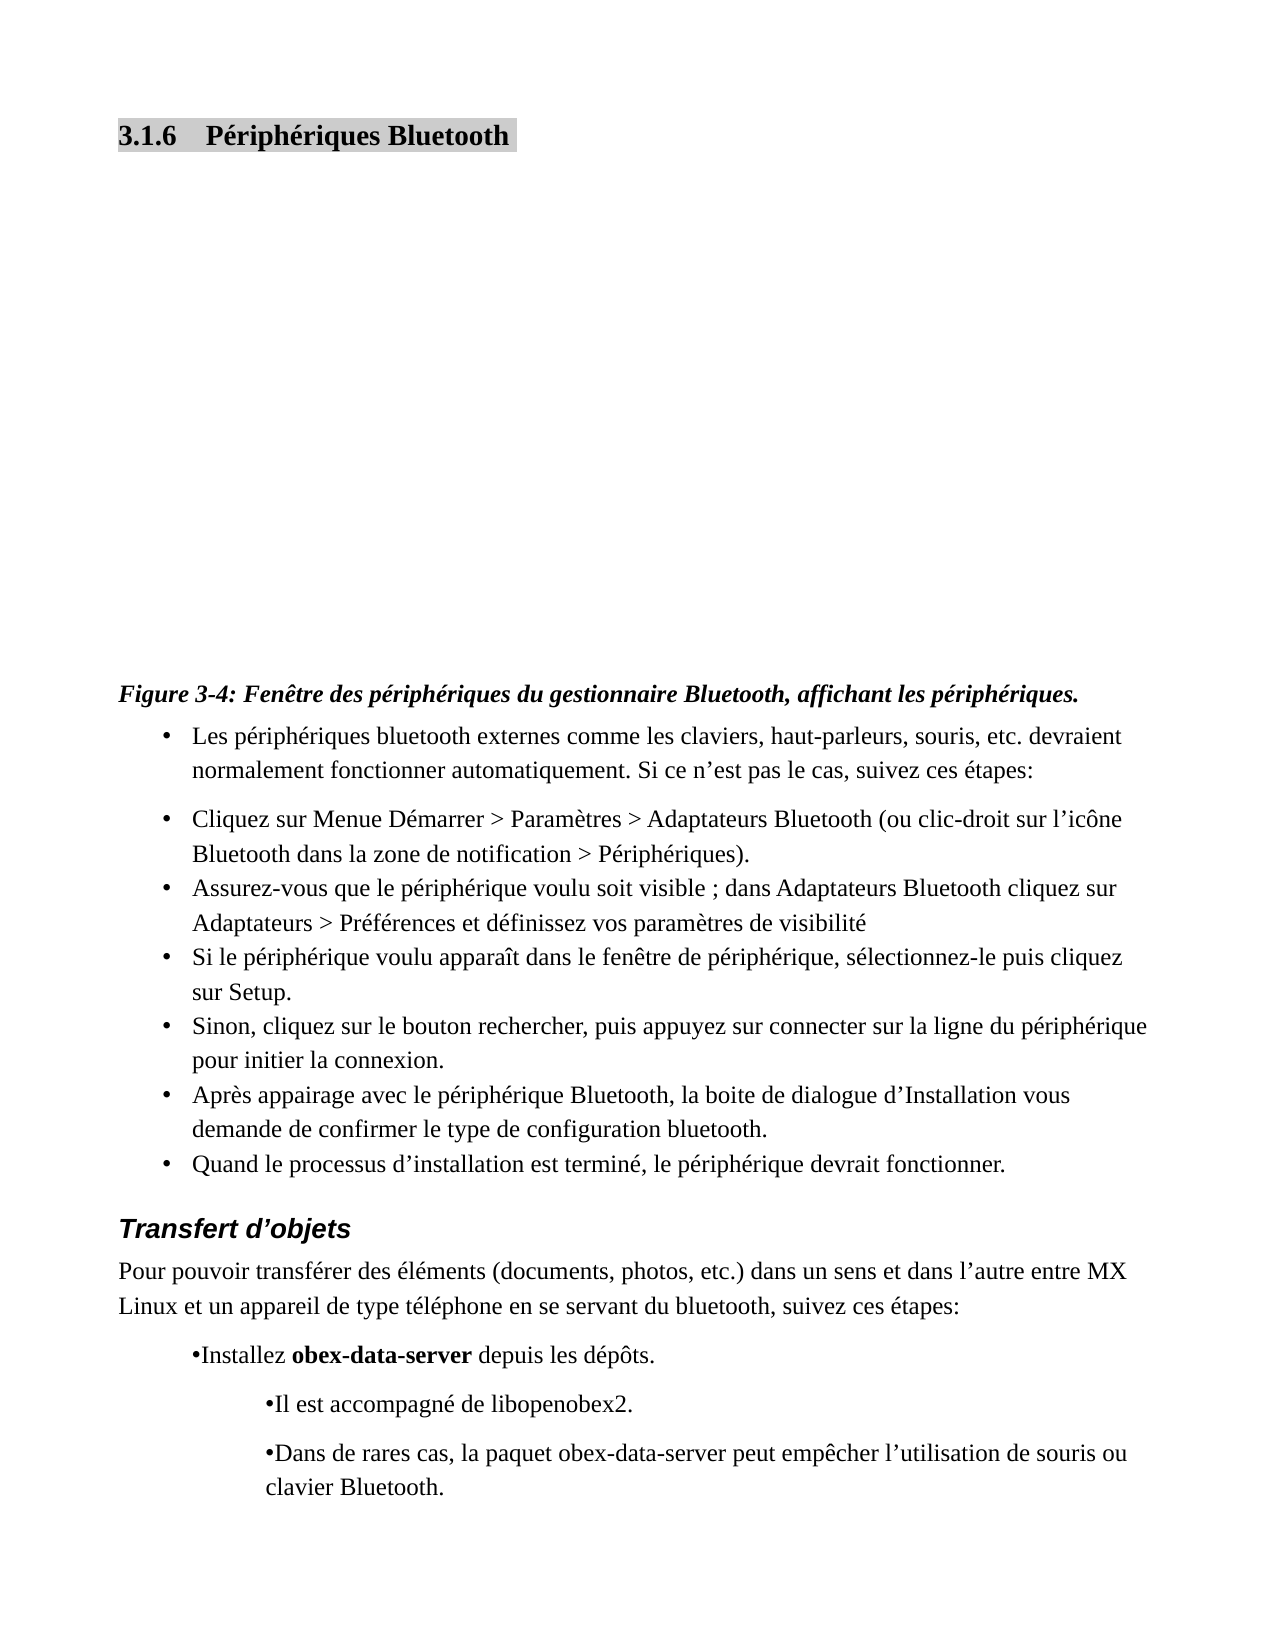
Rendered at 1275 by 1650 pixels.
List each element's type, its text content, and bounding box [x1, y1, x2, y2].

list Si le périphérique voulu apparaît dans le fenêtre de périphérique, sélectionnez-le puis cliquez sur Setup. [162, 942, 1157, 1005]
list Quand le processus d’installation est terminé, le périphérique devrait fonctionner. [162, 1149, 1141, 1178]
list Assurez-vous que le périphérique voulu soit visible ; dans Adaptateurs Bluetooth cliquez sur Adaptateurs > Préférences et définissez vos paramètres de visibilité [162, 873, 1157, 936]
list Après appairage avec le périphérique Bluetooth, la boite de dialogue d’Installation vous demande de confirmer le type de configuration bluetooth. [162, 1080, 1157, 1143]
text Pour pouvoir transférer des éléments (documents, photos, etc.) dans un sens et dans l’autre entre MX Linux et un appareil de type téléphone en se servant du bluetooth, suivez ces étapes: [118, 1256, 1157, 1319]
list Il est accompagné de libopenobex2. [118, 1389, 1157, 1418]
list Sinon, cliquez sur le bouton rechercher, puis appuyez sur connecter sur la ligne du périphérique pour initier la connexion. [162, 1011, 1157, 1074]
list Dans de rares cas, la paquet obex-data-server peut empêcher l’utilisation de souris ou clavier Bluetooth. [118, 1438, 1157, 1501]
subtitle Transfert d’objets [118, 1212, 1157, 1244]
subtitle 3.1.6 Périphériques Bluetooth [118, 118, 1157, 152]
list Cliquez sur Menue Démarrer > Paramètres > Adaptateurs Bluetooth (ou clic-droit sur l’icône Bluetooth dans la zone de notification > Périphériques). [162, 804, 1157, 867]
list Les périphériques bluetooth externes comme les claviers, haut-parleurs, souris, etc. devraient normalement fonctionner automatiquement. Si ce n’est pas le cas, suivez ces étapes: [162, 721, 1157, 784]
list Installez obex-data-server depuis les dépôts. [118, 1340, 1157, 1369]
text Figure 3-4: Fenêtre des périphériques du gestionnaire Bluetooth, affichant les périphériques. [118, 679, 1157, 708]
